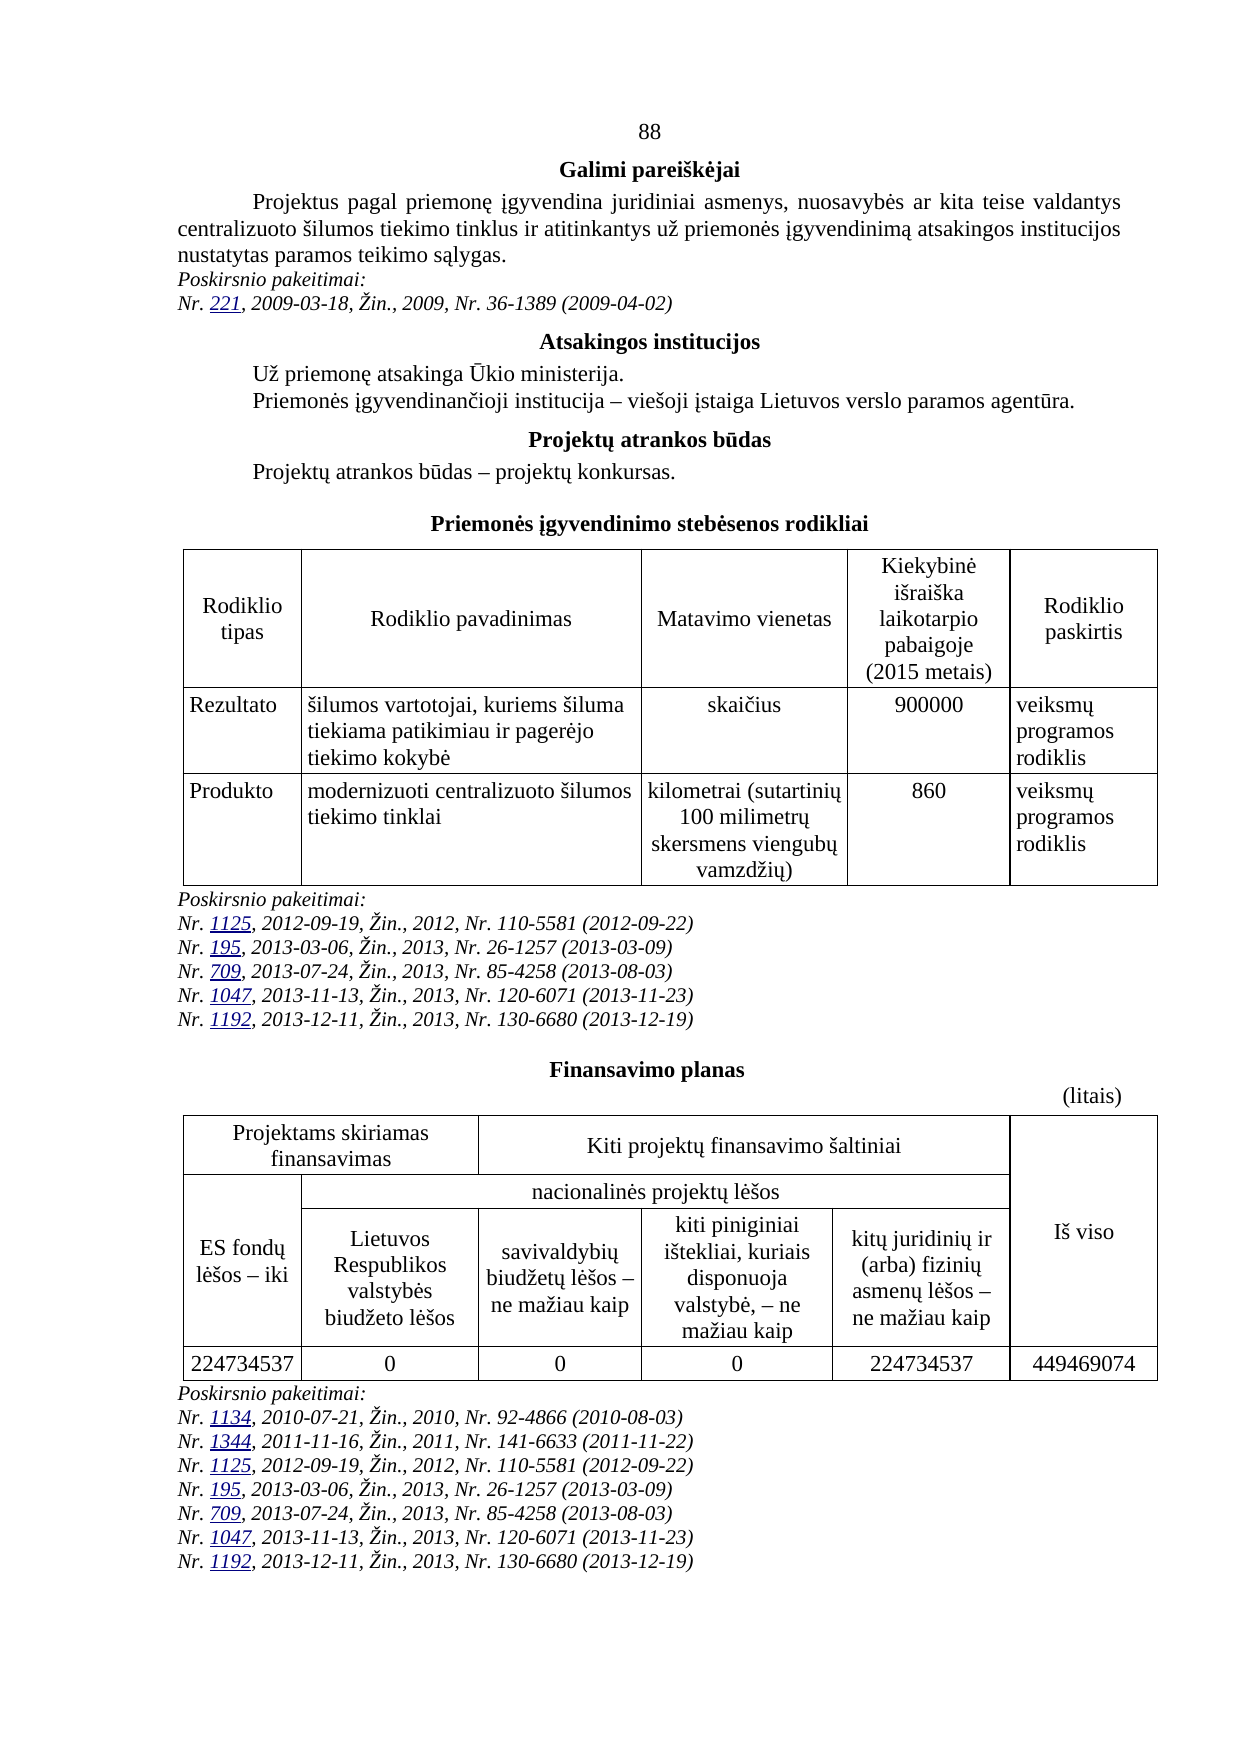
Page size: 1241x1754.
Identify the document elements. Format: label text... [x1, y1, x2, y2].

text Priemonės įgyvendinimo stebėsenos rodikliai [177, 510, 1122, 536]
text Galimi pareiškėjai [177, 156, 1122, 182]
table_header Matavimo vienetas [642, 550, 847, 687]
table_header Iš viso [1011, 1116, 1157, 1346]
text Poskirsnio pakeitimai: [177, 1381, 1122, 1404]
table_header Rodiklio paskirtis [1011, 550, 1157, 687]
text (litais) [177, 1082, 1122, 1108]
table_cell 224734537 [184, 1347, 301, 1379]
table_cell Produkto [184, 774, 301, 885]
table_cell 224734537 [833, 1347, 1009, 1379]
table_cell 0 [302, 1347, 478, 1379]
table_cell kilometrai (sutartinių 100 milimetrų skersmens viengubų vamzdžių) [642, 774, 847, 885]
table_header Rodiklio pavadinimas [302, 550, 641, 687]
text Finansavimo planas [177, 1056, 1122, 1082]
table_header Projektams skiriamas finansavimas [184, 1116, 478, 1174]
text Nr. 195, 2013-03-06, Žin., 2013, Nr. 26-1257 (2013-03-09) [177, 934, 1122, 959]
table_header Kiti projektų finansavimo šaltiniai [479, 1116, 1009, 1174]
table_cell 0 [479, 1347, 641, 1379]
table_cell skaičius [642, 688, 847, 773]
table_cell šilumos vartotojai, kuriems šiluma tiekiama patikimiau ir pagerėjo tiekimo kokybė [302, 688, 641, 773]
text Projektų atrankos būdas – projektų konkursas. [177, 458, 1122, 485]
table_cell savivaldybių biudžetų lėšos – ne mažiau kaip [479, 1209, 641, 1346]
text Nr. 221, 2009-03-18, Žin., 2009, Nr. 36-1389 (2009-04-02) [177, 291, 1122, 315]
text Nr. 1047, 2013-11-13, Žin., 2013, Nr. 120-6071 (2013-11-23) [177, 1525, 1122, 1549]
text Už priemonę atsakinga Ūkio ministerija. [177, 361, 1122, 387]
table_cell ES fondų lėšos – iki [184, 1175, 301, 1346]
table_cell Lietuvos Respublikos valstybės biudžeto lėšos [302, 1209, 478, 1346]
table_cell Rezultato [184, 688, 301, 773]
text Priemonės įgyvendinančioji institucija – viešoji įstaiga Lietuvos verslo paramos agentūra. [177, 387, 1122, 413]
table_cell modernizuoti centralizuoto šilumos tiekimo tinklai [302, 774, 641, 885]
table_cell kiti piniginiai ištekliai, kuriais disponuoja valstybė, – ne mažiau kaip [642, 1209, 832, 1346]
text Nr. 1125, 2012-09-19, Žin., 2012, Nr. 110-5581 (2012-09-22) [177, 1453, 1122, 1477]
text Projektus pagal priemonę įgyvendina juridiniai asmenys, nuosavybės ar kita teise valdantys centralizuoto šilumos tiekimo tinklus ir atitinkantys už priemonės įgyvendinimą atsakingos institucijos nustatytas paramos teikimo sąlygas. [177, 188, 1122, 267]
text Nr. 1125, 2012-09-19, Žin., 2012, Nr. 110-5581 (2012-09-22) [177, 911, 1122, 934]
table_cell 449469074 [1011, 1347, 1157, 1379]
table_cell 0 [642, 1347, 832, 1379]
text Nr. 1344, 2011-11-16, Žin., 2011, Nr. 141-6633 (2011-11-22) [177, 1429, 1122, 1453]
table_cell veiksmų programos rodiklis [1011, 688, 1157, 773]
text Nr. 195, 2013-03-06, Žin., 2013, Nr. 26-1257 (2013-03-09) [177, 1477, 1122, 1501]
text Nr. 709, 2013-07-24, Žin., 2013, Nr. 85-4258 (2013-08-03) [177, 1501, 1122, 1525]
table_cell kitų juridinių ir (arba) fizinių asmenų lėšos – ne mažiau kaip [833, 1209, 1009, 1346]
text Nr. 1134, 2010-07-21, Žin., 2010, Nr. 92-4866 (2010-08-03) [177, 1404, 1122, 1429]
table_cell veiksmų programos rodiklis [1011, 774, 1157, 885]
table_cell nacionalinės projektų lėšos [302, 1175, 1009, 1208]
text Poskirsnio pakeitimai: [177, 886, 1122, 911]
table_header Kiekybinė išraiška laikotarpio pabaigoje (2015 metais) [848, 550, 1009, 687]
table_cell 860 [848, 774, 1009, 885]
table_header Rodiklio tipas [184, 550, 301, 687]
text Nr. 709, 2013-07-24, Žin., 2013, Nr. 85-4258 (2013-08-03) [177, 959, 1122, 983]
text Nr. 1047, 2013-11-13, Žin., 2013, Nr. 120-6071 (2013-11-23) [177, 983, 1122, 1007]
text Nr. 1192, 2013-12-11, Žin., 2013, Nr. 130-6680 (2013-12-19) [177, 1549, 1122, 1573]
text Nr. 1192, 2013-12-11, Žin., 2013, Nr. 130-6680 (2013-12-19) [177, 1007, 1122, 1031]
table_cell 900000 [848, 688, 1009, 773]
text Poskirsnio pakeitimai: [177, 267, 1122, 291]
text Atsakingos institucijos [177, 328, 1122, 354]
text Projektų atrankos būdas [177, 426, 1122, 452]
